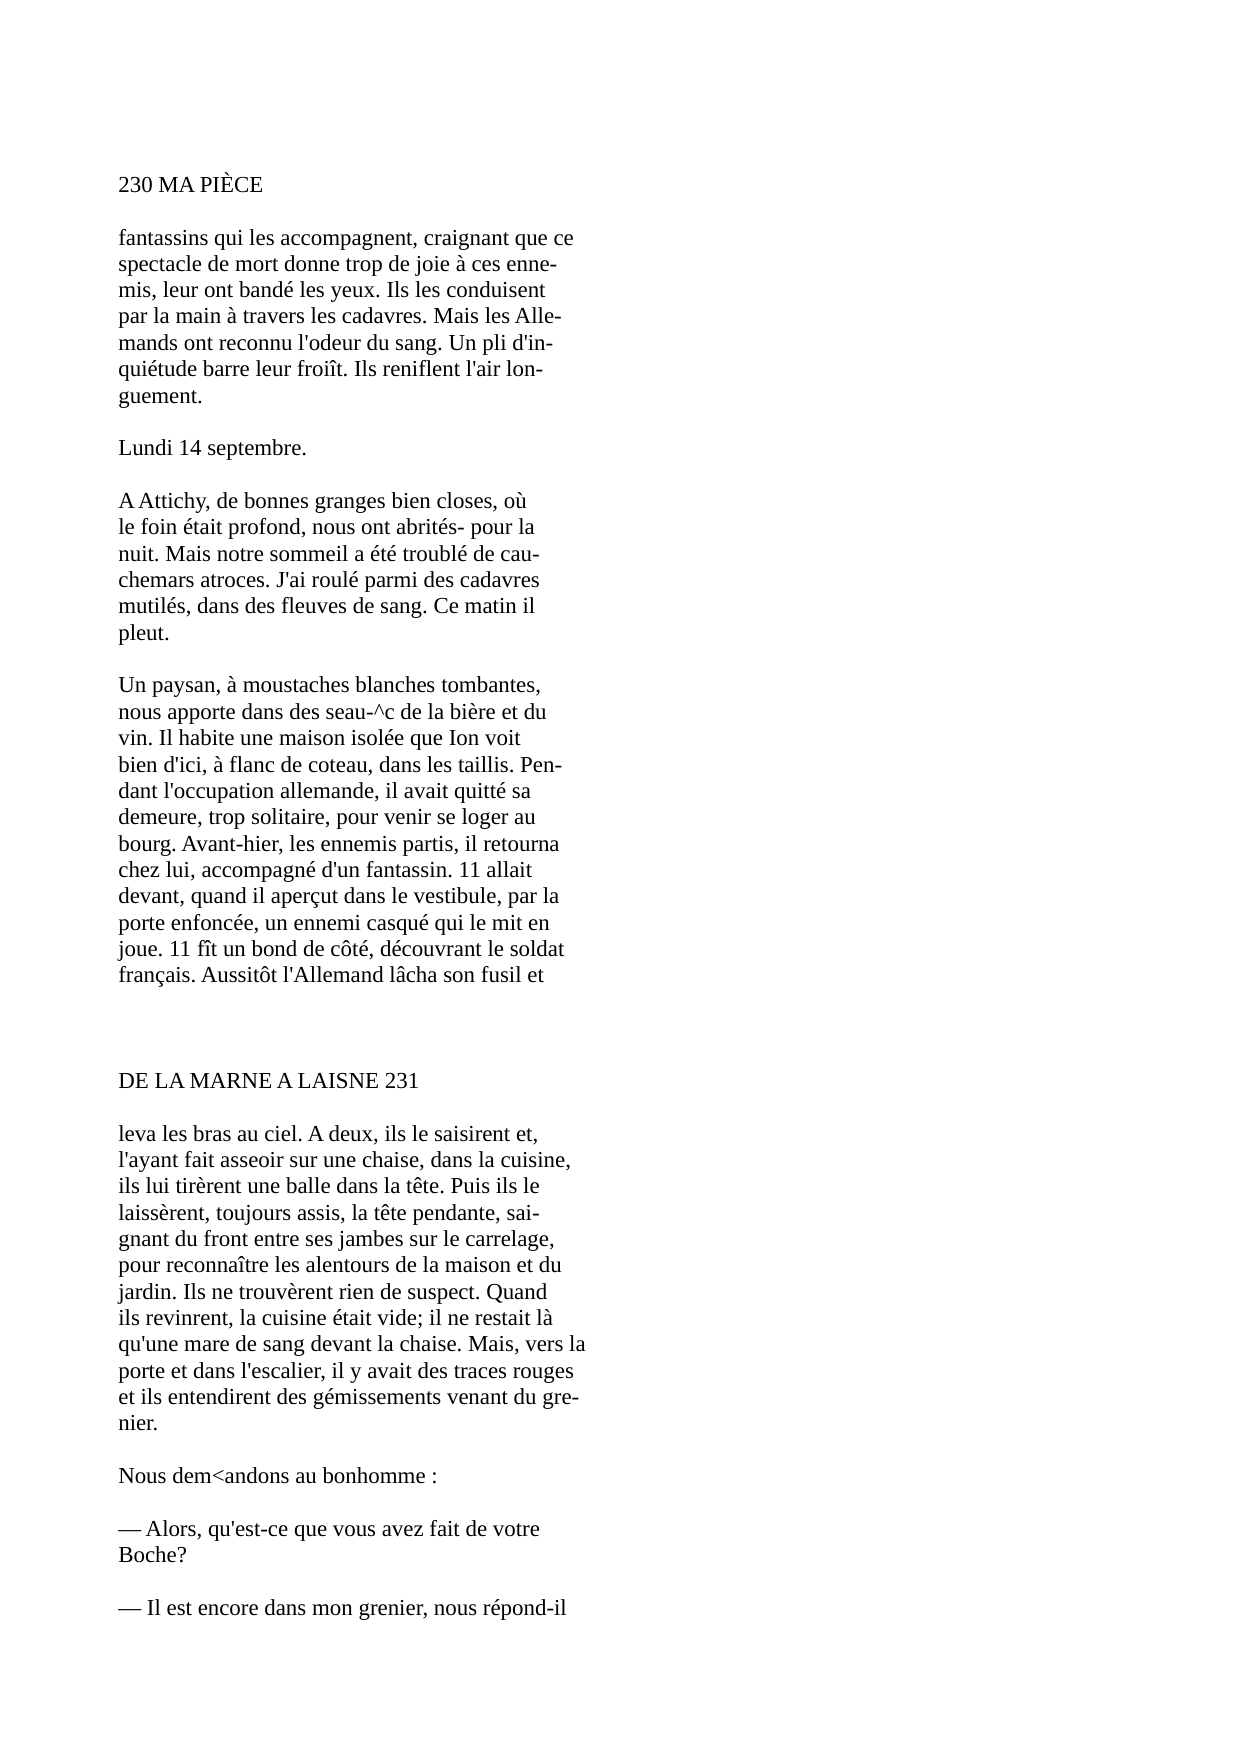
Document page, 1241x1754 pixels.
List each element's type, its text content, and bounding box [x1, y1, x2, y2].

text le foin était profond, nous ont abrités- pour la [118, 513, 1122, 540]
text Lundi 14 septembre. [118, 434, 1122, 461]
text nuit. Mais notre sommeil a été troublé de cau- [118, 540, 1122, 566]
text — Il est encore dans mon grenier, nous répond-il [118, 1594, 1122, 1620]
text spectacle de mort donne trop de joie à ces enne- [118, 250, 1122, 276]
text chemars atroces. J'ai roulé parmi des cadavres [118, 566, 1122, 592]
text jardin. Ils ne trouvèrent rien de suspect. Quand [118, 1278, 1122, 1304]
text mutilés, dans des fleuves de sang. Ce matin il [118, 592, 1122, 619]
text qu'une mare de sang devant la chaise. Mais, vers la [118, 1330, 1122, 1357]
text ils revinrent, la cuisine était vide; il ne restait là [118, 1304, 1122, 1330]
text dant l'occupation allemande, il avait quitté sa [118, 777, 1122, 803]
text Boche? [118, 1541, 1122, 1568]
text pour reconnaître les alentours de la maison et du [118, 1251, 1122, 1278]
text ils lui tirèrent une balle dans la tête. Puis ils le [118, 1172, 1122, 1199]
text Un paysan, à moustaches blanches tombantes, [118, 672, 1122, 698]
text l'ayant fait asseoir sur une chaise, dans la cuisine, [118, 1146, 1122, 1172]
text devant, quand il aperçut dans le vestibule, par la [118, 882, 1122, 909]
text par la main à travers les cadavres. Mais les Alle- [118, 303, 1122, 329]
text — Alors, qu'est-ce que vous avez fait de votre [118, 1515, 1122, 1541]
text quiétude barre leur froiît. Ils reniflent l'air lon- [118, 355, 1122, 382]
text leva les bras au ciel. A deux, ils le saisirent et, [118, 1119, 1122, 1146]
text 230 MA PIÈCE [118, 171, 1122, 197]
text chez lui, accompagné d'un fantassin. 11 allait [118, 856, 1122, 882]
text mis, leur ont bandé les yeux. Ils les conduisent [118, 276, 1122, 303]
text et ils entendirent des gémissements venant du gre- [118, 1383, 1122, 1409]
text bourg. Avant-hier, les ennemis partis, il retourna [118, 830, 1122, 856]
text français. Aussitôt l'Allemand lâcha son fusil et [118, 961, 1122, 988]
text DE LA MARNE A LAISNE 231 [118, 1067, 1122, 1093]
text laissèrent, toujours assis, la tête pendante, sai- [118, 1199, 1122, 1225]
text porte enfoncée, un ennemi casqué qui le mit en [118, 909, 1122, 935]
text vin. Il habite une maison isolée que Ion voit [118, 724, 1122, 751]
text demeure, trop solitaire, pour venir se loger au [118, 803, 1122, 830]
text bien d'ici, à flanc de coteau, dans les taillis. Pen- [118, 751, 1122, 777]
text nier. [118, 1409, 1122, 1436]
text porte et dans l'escalier, il y avait des traces rouges [118, 1357, 1122, 1383]
text fantassins qui les accompagnent, craignant que ce [118, 223, 1122, 250]
text Nous dem<andons au bonhomme : [118, 1462, 1122, 1488]
text guement. [118, 382, 1122, 408]
text joue. 11 fît un bond de côté, découvrant le soldat [118, 935, 1122, 961]
text pleut. [118, 619, 1122, 645]
text mands ont reconnu l'odeur du sang. Un pli d'in- [118, 329, 1122, 355]
text nous apporte dans des seau-^c de la bière et du [118, 698, 1122, 724]
text A Attichy, de bonnes granges bien closes, où [118, 487, 1122, 513]
text gnant du front entre ses jambes sur le carrelage, [118, 1225, 1122, 1251]
